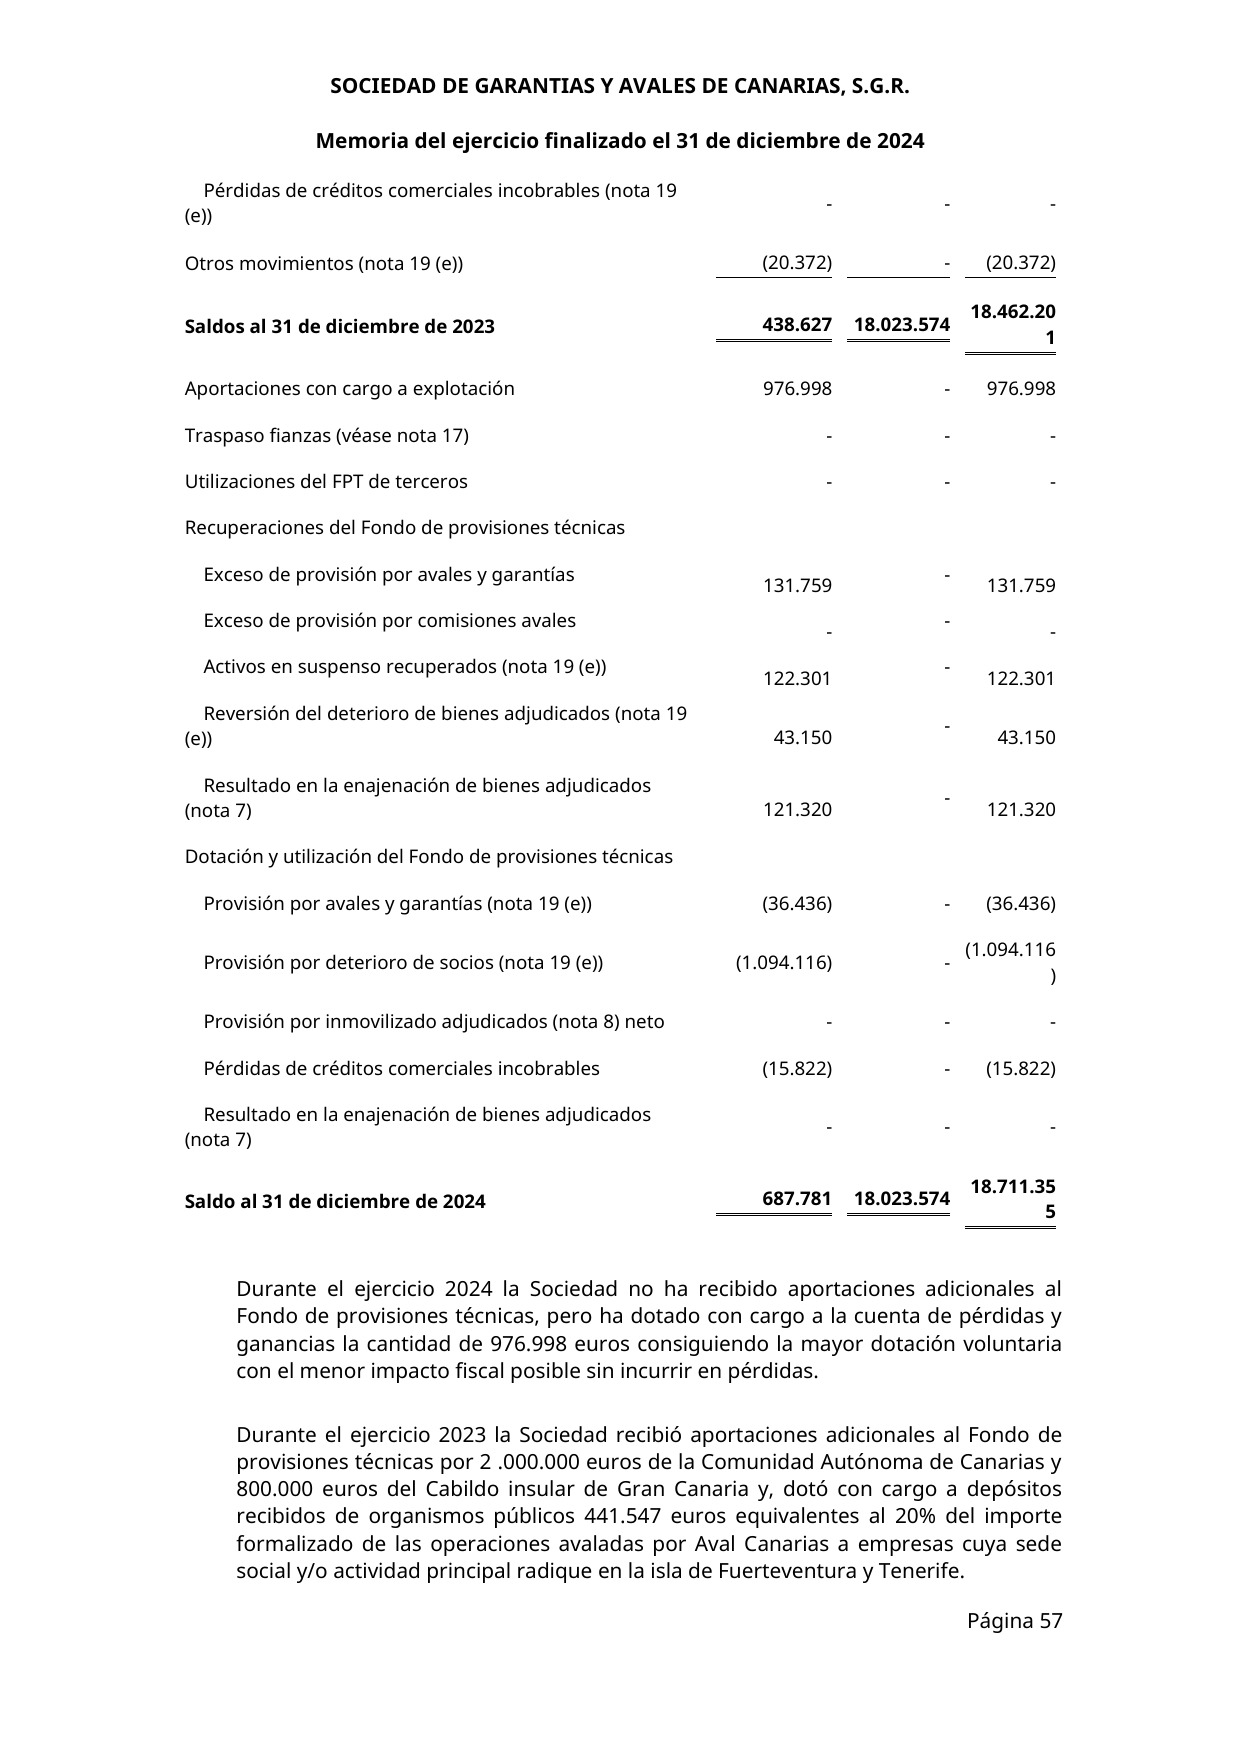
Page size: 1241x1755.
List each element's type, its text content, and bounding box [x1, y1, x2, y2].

table_cell - [958, 608, 1063, 654]
table_cell [958, 844, 1063, 890]
table_cell Traspaso fianzas (véase nota 17) [177, 422, 708, 468]
table_cell - [839, 376, 957, 422]
table_cell - [839, 177, 957, 249]
table_cell - [708, 1101, 839, 1173]
table_cell - [708, 177, 839, 249]
table_cell 976.998 [958, 376, 1063, 422]
table_cell Recuperaciones del Fondo de provisiones técnicas [177, 515, 708, 561]
table_cell Reversión del deterioro de bienes adjudicados (nota 19 (e)) [177, 700, 708, 772]
table_cell Provisión por inmovilizado adjudicados (nota 8) neto [177, 1009, 708, 1055]
table_cell Otros movimientos (nota 19 (e)) [177, 249, 708, 298]
table_cell - [839, 937, 957, 1008]
table_cell - [839, 654, 957, 700]
table_cell 121.320 [708, 772, 839, 844]
table_cell 976.998 [708, 376, 839, 422]
text Durante el ejercicio 2023 la Sociedad recibió aportaciones adicionales al Fondo de provisiones técnicas por 2 .000.000 euros de la Comunidad Autónoma de Canarias y 800.000 euros del Cabildo insular de Gran Canaria y, dotó con cargo a depósitos recibidos de organismos públicos 441.547 euros equivalentes al 20% del importe formalizado de las operaciones avaladas por Aval Canarias a empresas cuya sede social y/o actividad principal radique en la isla de Fuerteventura y Tenerife. [236, 1421, 1063, 1583]
table_cell 18.023.574 [839, 1173, 957, 1250]
table_cell - [839, 1009, 957, 1055]
table_cell (36.436) [958, 890, 1063, 937]
table_cell Utilizaciones del FPT de terceros [177, 468, 708, 515]
table_cell Pérdidas de créditos comerciales incobrables [177, 1055, 708, 1101]
table_cell - [839, 608, 957, 654]
table_cell [839, 515, 957, 561]
table_cell Saldos al 31 de diciembre de 2023 [177, 299, 708, 376]
table_cell (15.822) [958, 1055, 1063, 1101]
table_cell Provisión por avales y garantías (nota 19 (e)) [177, 890, 708, 937]
table_cell - [958, 468, 1063, 515]
table_cell (20.372) [708, 249, 839, 298]
table_cell (15.822) [708, 1055, 839, 1101]
table_cell Dotación y utilización del Fondo de provisiones técnicas [177, 844, 708, 890]
table_cell - [839, 700, 957, 772]
table_cell - [839, 561, 957, 607]
table_cell - [958, 422, 1063, 468]
table_cell - [958, 1101, 1063, 1173]
table_cell (36.436) [708, 890, 839, 937]
table_cell 18.023.574 [839, 299, 957, 376]
table_cell 438.627 [708, 299, 839, 376]
table_cell Pérdidas de créditos comerciales incobrables (nota 19 (e)) [177, 177, 708, 249]
table_cell (20.372) [958, 249, 1063, 298]
table_cell - [708, 608, 839, 654]
table_cell 131.759 [708, 561, 839, 607]
table_cell - [708, 422, 839, 468]
table_cell Exceso de provisión por avales y garantías [177, 561, 708, 607]
table_cell Activos en suspenso recuperados (nota 19 (e)) [177, 654, 708, 700]
table_cell [958, 515, 1063, 561]
table_cell (1.094.116) [958, 937, 1063, 1008]
table_cell 18.462.201 [958, 299, 1063, 376]
table_cell - [708, 1009, 839, 1055]
table_cell Exceso de provisión por comisiones avales [177, 608, 708, 654]
table_cell 131.759 [958, 561, 1063, 607]
table_cell Aportaciones con cargo a explotación [177, 376, 708, 422]
table_cell - [708, 468, 839, 515]
table_cell 687.781 [708, 1173, 839, 1250]
text Durante el ejercicio 2024 la Sociedad no ha recibido aportaciones adicionales al Fondo de provisiones técnicas, pero ha dotado con cargo a la cuenta de pérdidas y ganancias la cantidad de 976.998 euros consiguiendo la mayor dotación voluntaria con el menor impacto fiscal posible sin incurrir en pérdidas. [236, 1275, 1063, 1383]
table_cell (1.094.116) [708, 937, 839, 1008]
table_cell [708, 844, 839, 890]
table_cell - [839, 468, 957, 515]
table_cell - [839, 422, 957, 468]
table_cell 43.150 [708, 700, 839, 772]
table_cell [708, 515, 839, 561]
table_cell - [958, 177, 1063, 249]
table_cell 121.320 [958, 772, 1063, 844]
table_cell - [839, 890, 957, 937]
table_cell - [839, 1101, 957, 1173]
table_cell Resultado en la enajenación de bienes adjudicados (nota 7) [177, 1101, 708, 1173]
table_cell [839, 844, 957, 890]
table_cell - [839, 772, 957, 844]
table_cell 122.301 [958, 654, 1063, 700]
table_cell 122.301 [708, 654, 839, 700]
table_cell - [958, 1009, 1063, 1055]
table_cell 18.711.355 [958, 1173, 1063, 1250]
table_cell - [839, 249, 957, 298]
table_cell Resultado en la enajenación de bienes adjudicados (nota 7) [177, 772, 708, 844]
table_cell Provisión por deterioro de socios (nota 19 (e)) [177, 937, 708, 1008]
table_cell Saldo al 31 de diciembre de 2024 [177, 1173, 708, 1250]
table_cell - [839, 1055, 957, 1101]
table_cell 43.150 [958, 700, 1063, 772]
